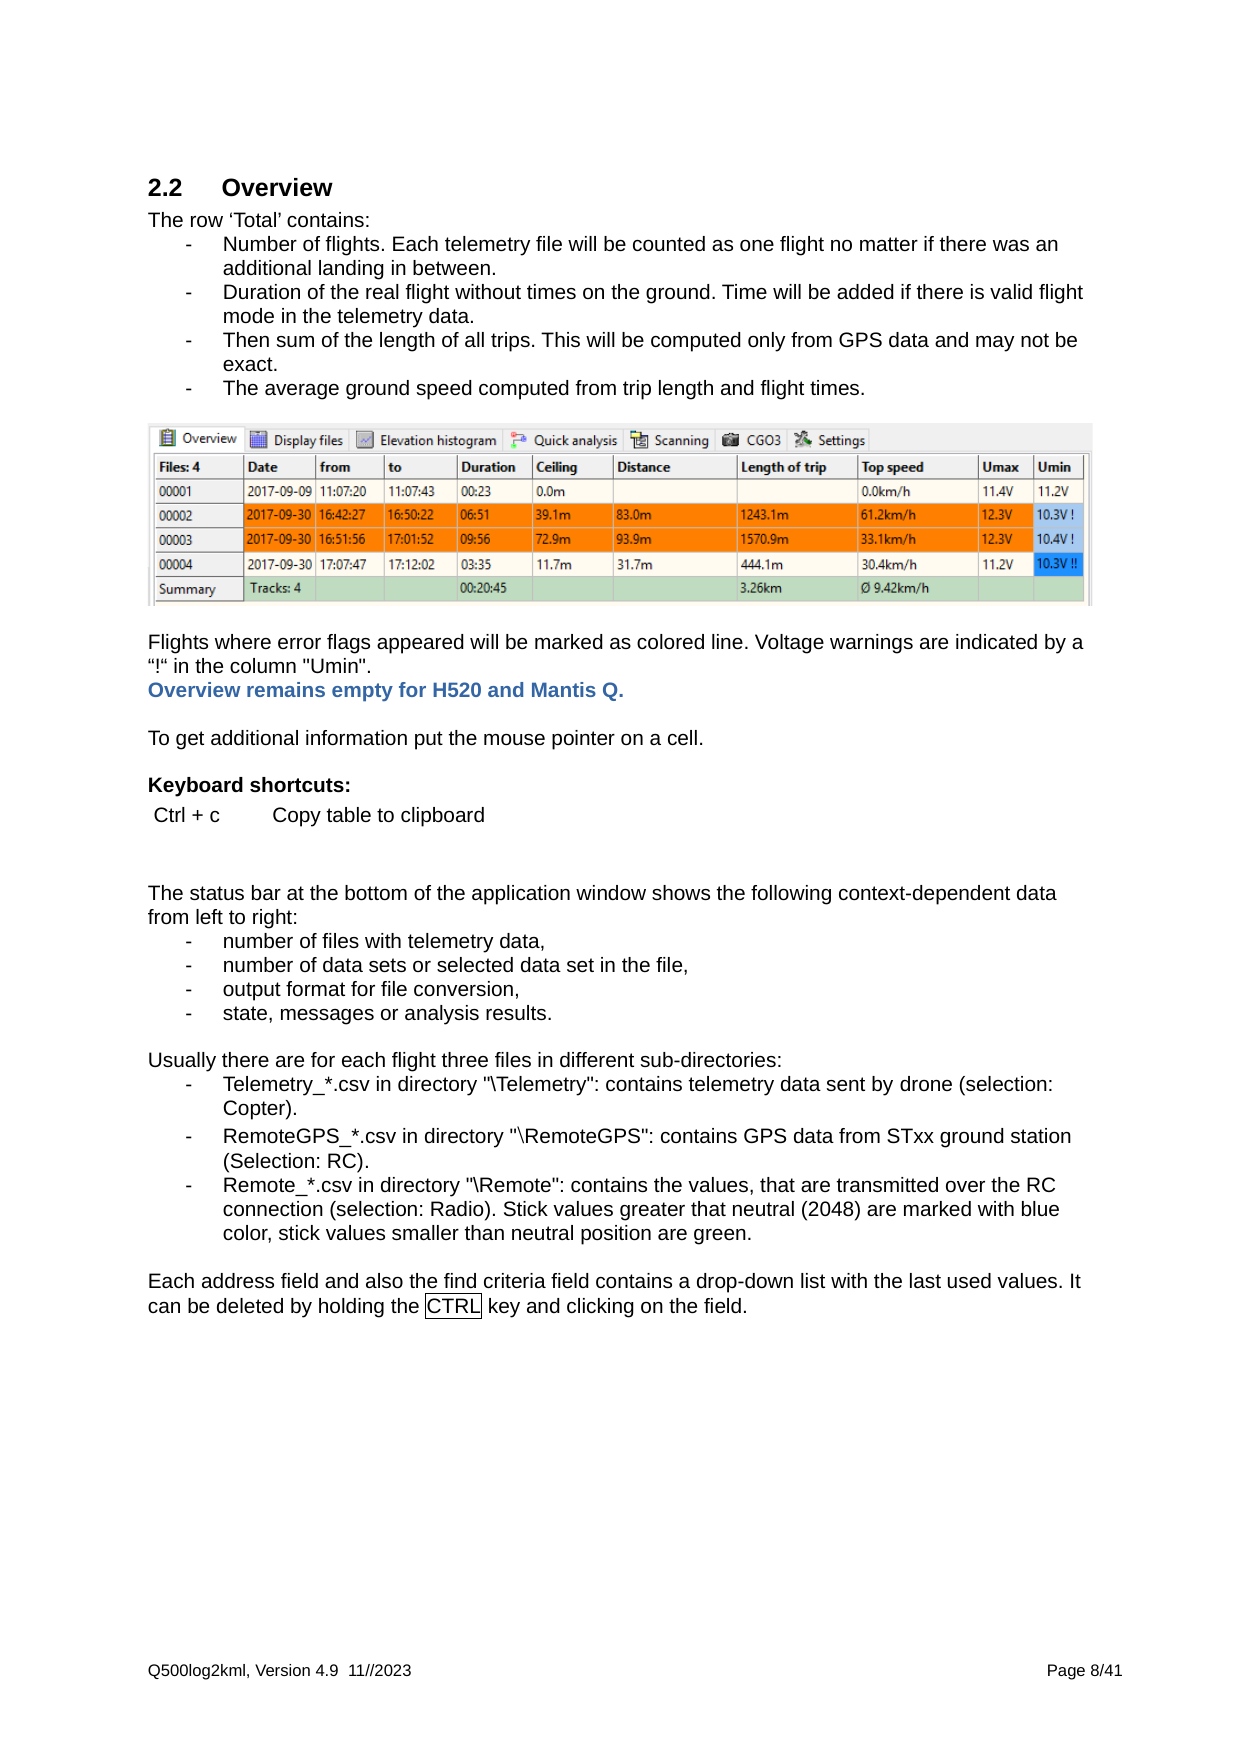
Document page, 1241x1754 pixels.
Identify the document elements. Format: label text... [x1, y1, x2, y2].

list Remote_*.csv in directory "\Remote": contains the values, that are transmitted over the RC connection (selection: Radio). Stick values greater that neutral (2048) are marked with blue color, stick values smaller than neutral position are green. [185, 1173, 1093, 1245]
list Number of flights. Each telemetry file will be counted as one flight no matter if there was an additional landing in between. [185, 232, 1093, 279]
list Duration of the real flight without times on the ground. Time will be added if there is valid flight mode in the telemetry data. [185, 279, 1093, 327]
text The row ‘Total’ contains: [148, 208, 1093, 232]
text To get additional information put the mouse pointer on a cell. [148, 725, 1093, 749]
table_header Ctrl + c [148, 797, 266, 833]
list output format for file conversion, [185, 976, 1093, 1000]
text Each address field and also the find criteria field contains a drop-down list with the last used values. It can be deleted by holding the CTRL key and clicking on the field. [148, 1269, 1093, 1319]
list Then sum of the length of all trips. This will be computed only from GPS data and may not be exact. [185, 327, 1093, 375]
text The status bar at the bottom of the application window shows the following context-dependent data from left to right: [148, 881, 1093, 928]
text Keyboard shortcuts: [148, 773, 1093, 797]
list number of data sets or selected data set in the file, [185, 952, 1093, 976]
list RemoteGPS_*.csv in directory "\RemoteGPS": contains GPS data from STxx ground station (Selection: RC). [185, 1120, 1093, 1173]
subtitle Overview [148, 173, 1093, 201]
list Telemetry_*.csv in directory "\Telemetry": contains telemetry data sent by drone (selection: Copter). [185, 1072, 1093, 1120]
list state, messages or analysis results. [185, 1000, 1093, 1024]
text Flights where error flags appeared will be marked as colored line. Voltage warnings are indicated by a “!“ in the column "Umin". [148, 629, 1093, 677]
list number of files with telemetry data, [185, 928, 1093, 952]
list The average ground speed computed from trip length and flight times. [185, 375, 1093, 399]
text Usually there are for each flight three files in different sub-directories: [148, 1048, 1093, 1072]
picture [147, 423, 1093, 606]
table_header Copy table to clipboard [266, 797, 1093, 833]
text Overview remains empty for H520 and Mantis Q. [148, 677, 1093, 701]
